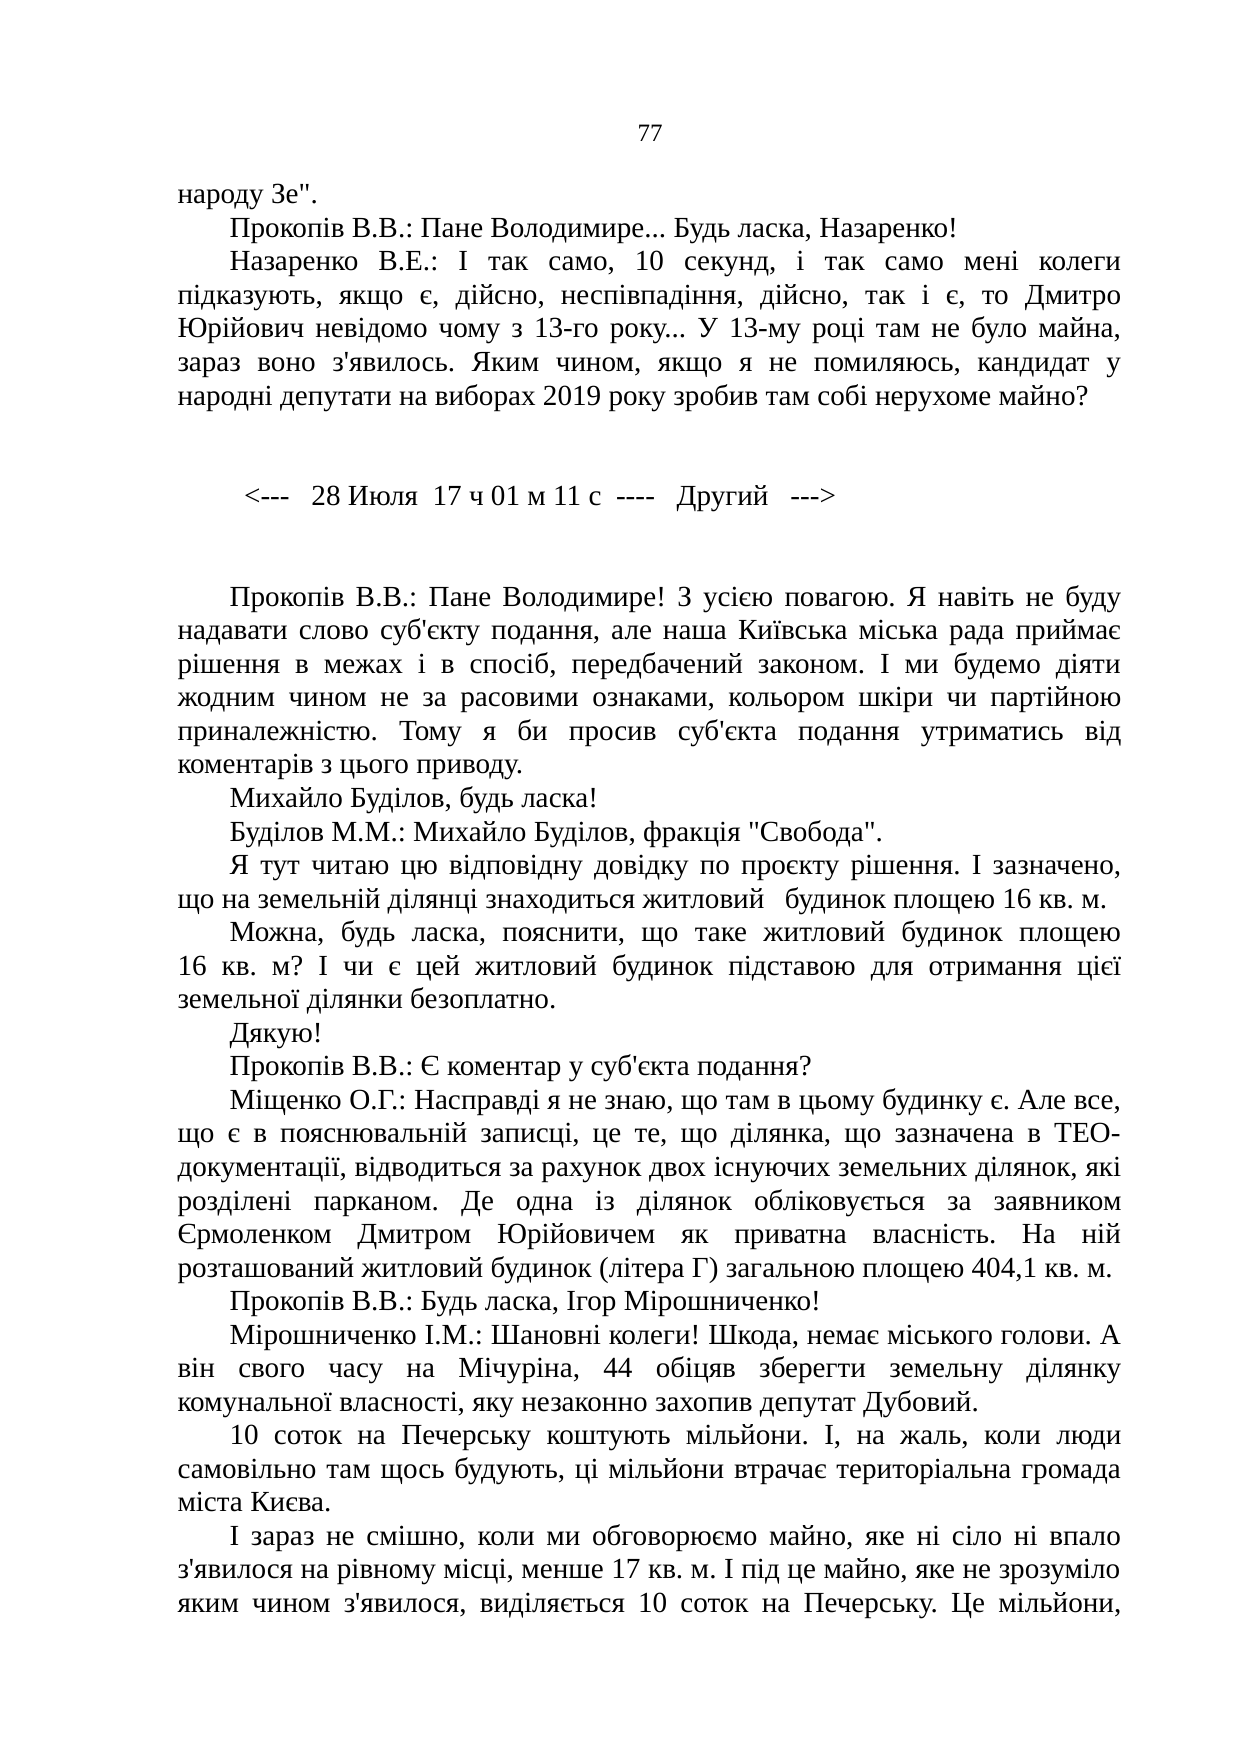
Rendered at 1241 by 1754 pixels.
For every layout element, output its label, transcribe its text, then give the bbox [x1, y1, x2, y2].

text Мірошниченко І.М.: Шановні колеги! Шкода, немає міського голови. А він свого часу на Мічуріна, 44 обіцяв зберегти земельну ділянку комунальної власності, яку незаконно захопив депутат Дубовий. [177, 1317, 1122, 1417]
text Міщенко О.Г.: Насправді я не знаю, що там в цьому будинку є. Але все, що є в пояснювальній записці, це те, що ділянка, що зазначена в ТЕО-документації, відводиться за рахунок двох існуючих земельних ділянок, які розділені парканом. Де одна із ділянок обліковується за заявником Єрмоленком Дмитром Юрійовичем як приватна власність. На ній розташований житловий будинок (літера Г) загальною площею 404,1 кв. м. [177, 1082, 1122, 1283]
text <--- 28 Июля 17 ч 01 м 11 с ---- Другий ---> [177, 478, 1122, 512]
text народу Зе". [177, 176, 1122, 210]
text Михайло Буділов, будь ласка! [177, 780, 1122, 814]
text 10 соток на Печерську коштують мільйони. І, на жаль, коли люди самовільно там щось будують, ці мільйони втрачає територіальна громада міста Києва. [177, 1417, 1122, 1518]
text Я тут читаю цю відповідну довідку по проєкту рішення. І зазначено, що на земельній ділянці знаходиться житловий будинок площею 16 кв. м. [177, 847, 1122, 914]
text Назаренко В.Е.: І так само, 10 секунд, і так само мені колеги підказують, якщо є, дійсно, неспівпадіння, дійсно, так і є, то Дмитро Юрійович невідомо чому з 13-го року... У 13-му році там не було майна, зараз воно з'явилось. Яким чином, якщо я не помиляюсь, кандидат у народні депутати на виборах 2019 року зробив там собі нерухоме майно? [177, 243, 1122, 411]
text Буділов М.М.: Михайло Буділов, фракція "Свобода". [177, 814, 1122, 847]
text Прокопів В.В.: Пане Володимире! З усією повагою. Я навіть не буду надавати слово суб'єкту подання, але наша Київська міська рада приймає рішення в межах і в спосіб, передбачений законом. І ми будемо діяти жодним чином не за расовими ознаками, кольором шкіри чи партійною приналежністю. Тому я би просив суб'єкта подання утриматись від коментарів з цього приводу. [177, 579, 1122, 780]
text І зараз не смішно, коли ми обговорюємо майно, яке ні сіло ні впало з'явилося на рівному місці, менше 17 кв. м. І під це майно, яке не зрозуміло яким чином з'явилося, виділяється 10 соток на Печерську. Це мільйони, [177, 1518, 1122, 1619]
text Прокопів В.В.: Пане Володимире... Будь ласка, Назаренко! [177, 210, 1122, 243]
text Прокопів В.В.: Будь ласка, Ігор Мірошниченко! [177, 1283, 1122, 1317]
text Дякую! [177, 1015, 1122, 1048]
text Прокопів В.В.: Є коментар у суб'єкта подання? [177, 1048, 1122, 1082]
text Можна, будь ласка, пояснити, що таке житловий будинок площею 16 кв. м? І чи є цей житловий будинок підставою для отримання цієї земельної ділянки безоплатно. [177, 914, 1122, 1015]
